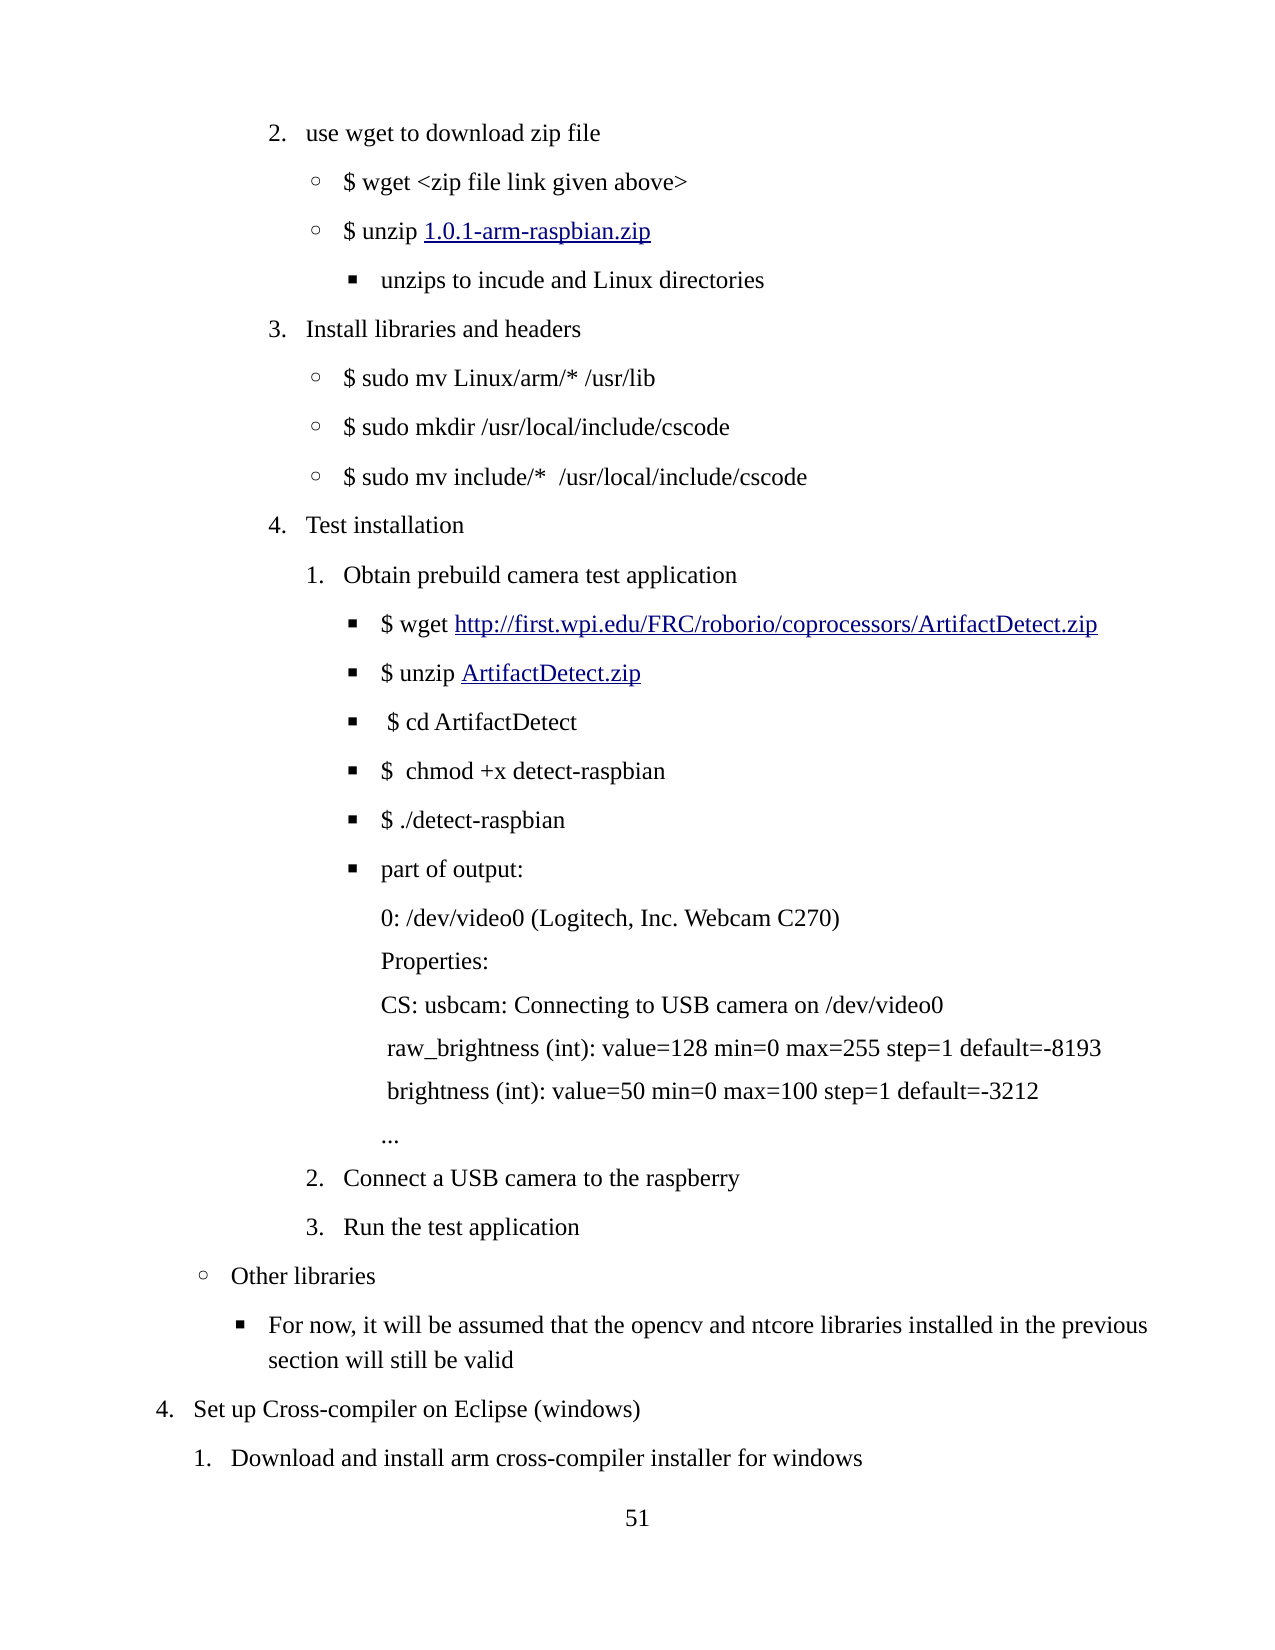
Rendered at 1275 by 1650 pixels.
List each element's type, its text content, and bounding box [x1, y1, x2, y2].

list Other libraries [193, 1261, 1157, 1290]
list $ wget http://first.wpi.edu/FRC/roborio/coprocessors/ArtifactDetect.zip [343, 609, 1157, 637]
list $ unzip 1.0.1-arm-raspbian.zip [306, 216, 1157, 245]
list Test installation [268, 511, 1157, 539]
list Set up Cross-compiler on Eclipse (windows) [156, 1394, 1157, 1423]
text 0: /dev/video0 (Logitech, Inc. Webcam C270) [381, 903, 1157, 932]
list $ wget <zip file link given above> [306, 167, 1157, 196]
list $ chmod +x detect-raspbian [343, 756, 1157, 785]
list Connect a USB camera to the raspberry [306, 1163, 1157, 1192]
list part of output: [343, 854, 1157, 883]
list Run the test application [306, 1212, 1157, 1241]
list unzips to incude and Linux directories [343, 265, 1157, 294]
text ... [381, 1120, 1157, 1148]
list For now, it will be assumed that the opencv and ntcore libraries installed in the previous section will still be valid [231, 1310, 1157, 1373]
list $ unzip ArtifactDetect.zip [343, 658, 1157, 687]
list $ ./detect-raspbian [343, 805, 1157, 834]
list $ sudo mv Linux/arm/* /usr/lib [306, 363, 1157, 392]
list $ sudo mkdir /usr/local/include/cscode [306, 412, 1157, 441]
list Install libraries and headers [268, 314, 1157, 343]
text raw_brightness (int): value=128 min=0 max=255 step=1 default=-8193 [381, 1033, 1157, 1062]
list Obtain prebuild camera test application [306, 560, 1157, 588]
text Properties: [381, 946, 1157, 975]
text CS: usbcam: Connecting to USB camera on /dev/video0 [381, 990, 1157, 1018]
list use wget to download zip file [268, 118, 1157, 147]
text brightness (int): value=50 min=0 max=100 step=1 default=-3212 [381, 1076, 1157, 1105]
list Download and install arm cross-compiler installer for windows [193, 1443, 1157, 1472]
list $ sudo mv include/* /usr/local/include/cscode [306, 462, 1157, 490]
list $ cd ArtifactDetect [343, 707, 1157, 736]
